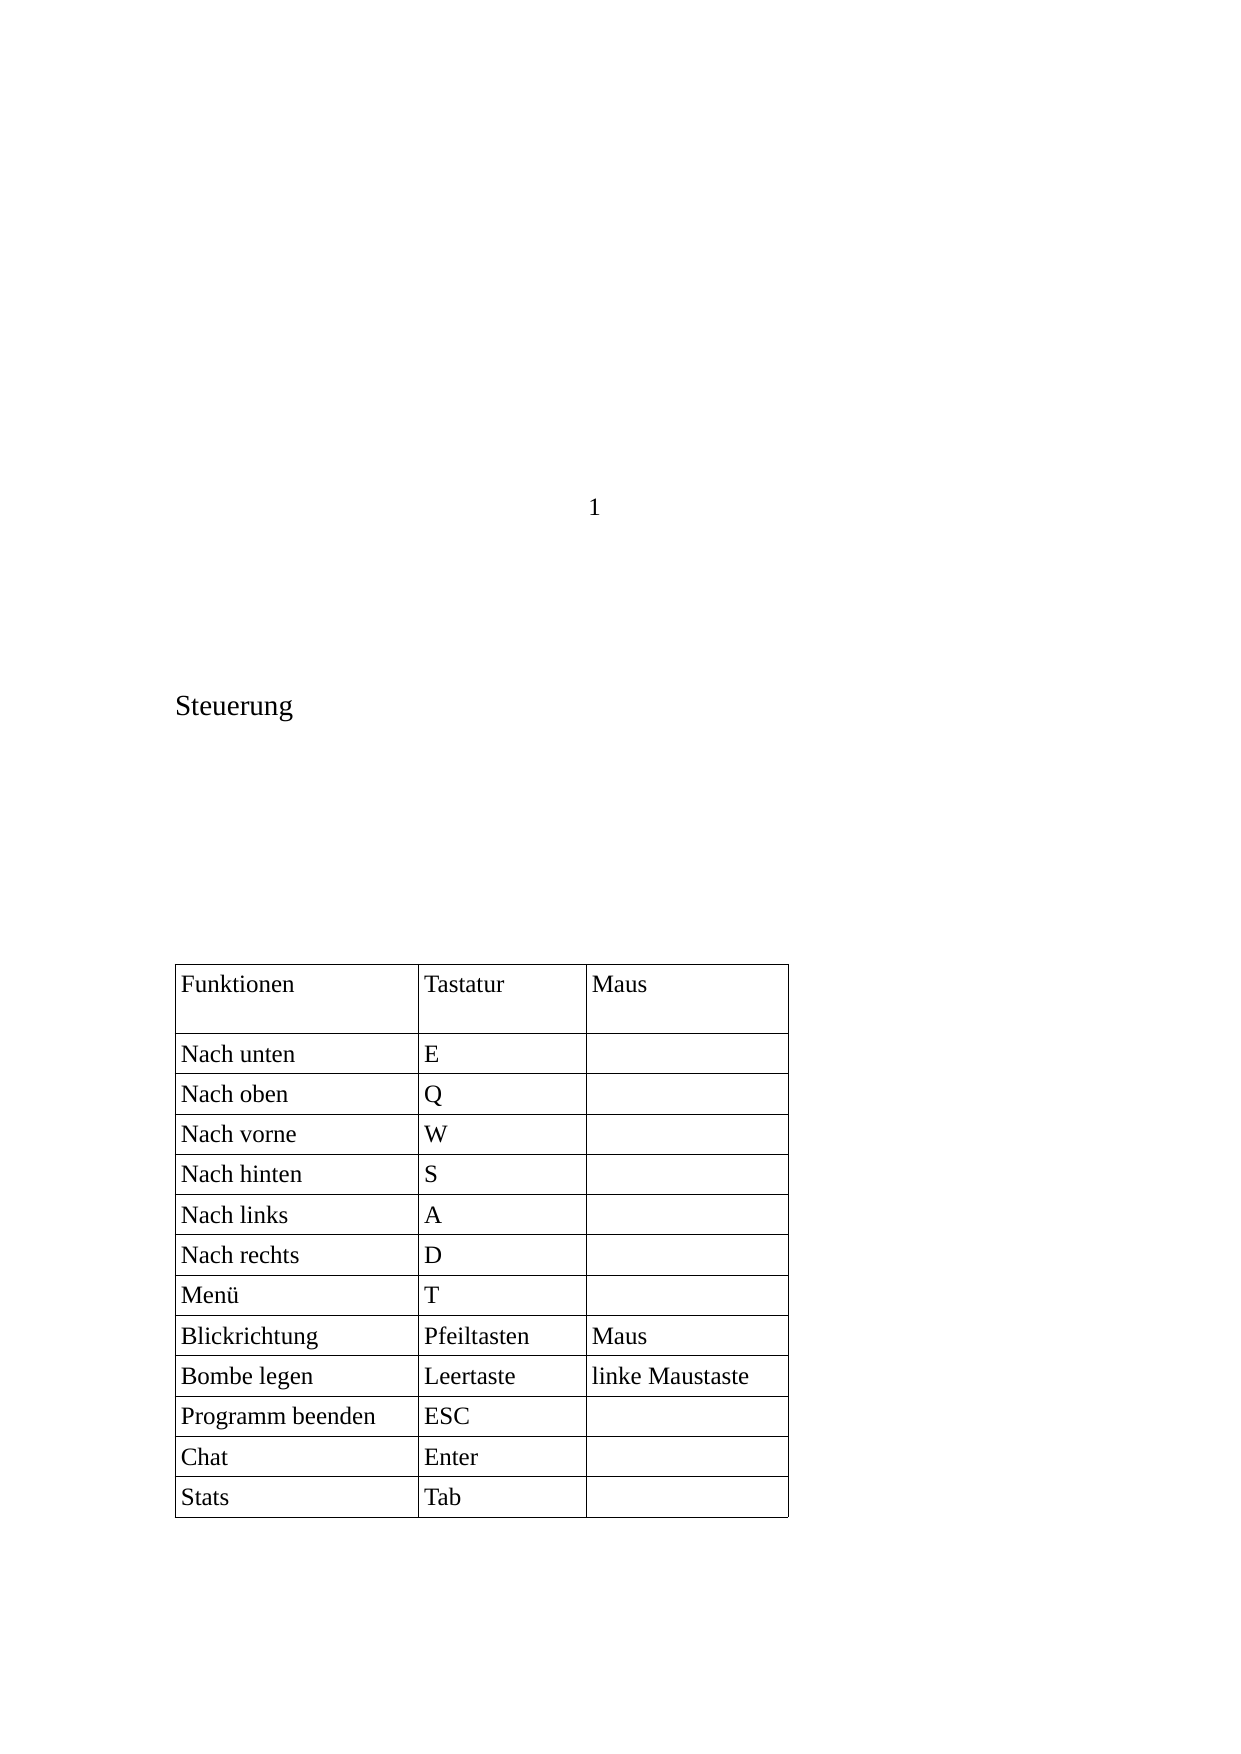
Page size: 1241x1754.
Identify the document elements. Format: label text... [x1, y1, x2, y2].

table_cell [587, 1115, 788, 1154]
table_cell [587, 1276, 788, 1315]
table_cell Q [419, 1074, 586, 1113]
table_cell Menü [176, 1276, 418, 1315]
table_cell Leertaste [419, 1356, 586, 1396]
table_cell E [419, 1034, 586, 1073]
table_cell S [419, 1155, 586, 1194]
subtitle Steuerung [175, 688, 1071, 721]
table_cell [587, 1034, 788, 1073]
table_cell Enter [419, 1437, 586, 1476]
table_cell A [419, 1195, 586, 1234]
table_cell Nach vorne [176, 1115, 418, 1154]
table_cell [587, 1074, 788, 1113]
table_cell Nach unten [176, 1034, 418, 1073]
table_cell D [419, 1235, 586, 1275]
table_header Maus [587, 965, 788, 1033]
table_cell [587, 1477, 788, 1517]
table_cell Nach links [176, 1195, 418, 1234]
table_cell Pfeiltasten [419, 1316, 586, 1355]
table_cell [587, 1397, 788, 1436]
table_cell Tab [419, 1477, 586, 1517]
table_cell Blickrichtung [176, 1316, 418, 1355]
table_cell [587, 1235, 788, 1275]
table_header Tastatur [419, 965, 586, 1033]
table_header Funktionen [176, 965, 418, 1033]
table_cell Maus [587, 1316, 788, 1355]
table_cell ESC [419, 1397, 586, 1436]
table_cell W [419, 1115, 586, 1154]
table_cell Bombe legen [176, 1356, 418, 1396]
table_cell [587, 1195, 788, 1234]
table_cell Programm beenden [176, 1397, 418, 1436]
table_cell Nach rechts [176, 1235, 418, 1275]
table_cell T [419, 1276, 586, 1315]
text 1 [175, 492, 1071, 521]
table_cell [587, 1437, 788, 1476]
table_cell linke Maustaste [587, 1356, 788, 1396]
table_cell Nach hinten [176, 1155, 418, 1194]
table_cell Chat [176, 1437, 418, 1476]
table_cell [587, 1155, 788, 1194]
table_cell Nach oben [176, 1074, 418, 1113]
table_cell Stats [176, 1477, 418, 1517]
